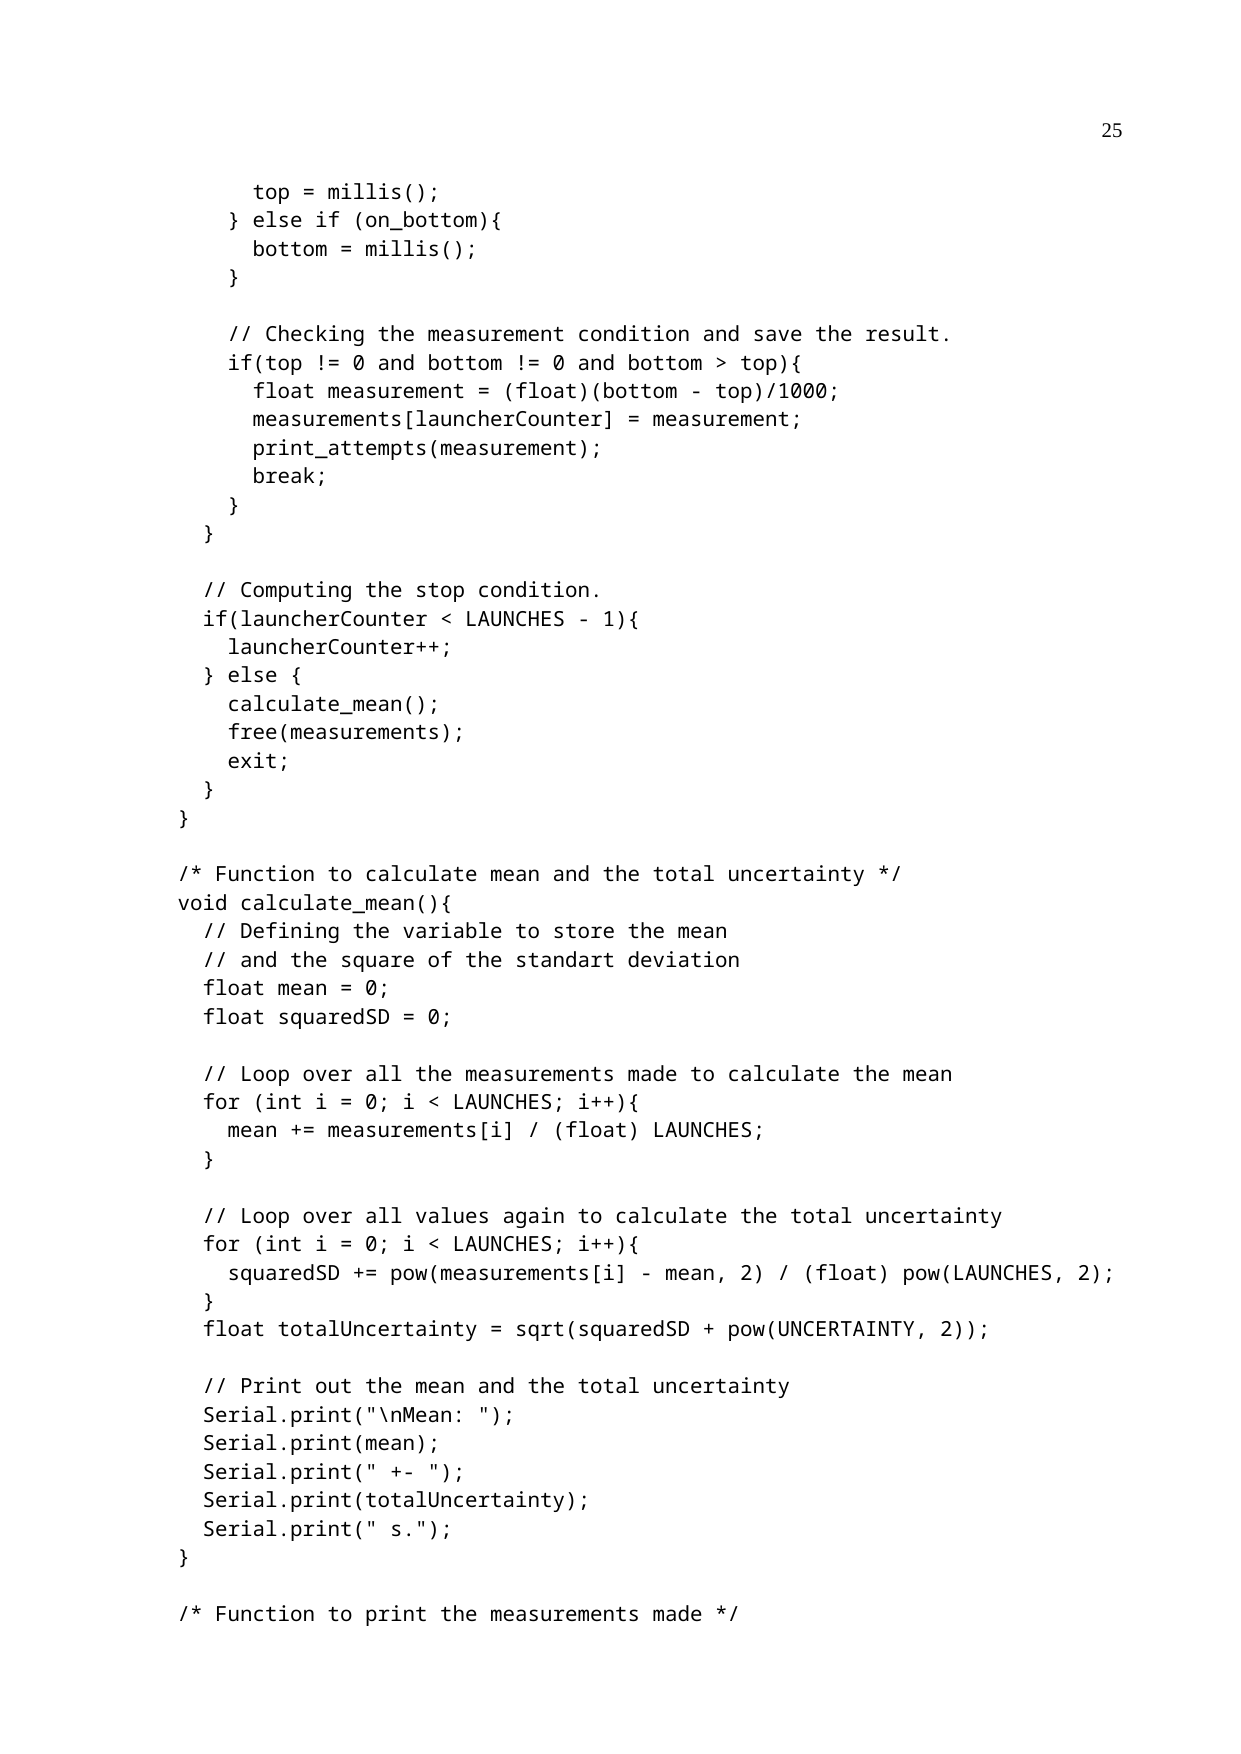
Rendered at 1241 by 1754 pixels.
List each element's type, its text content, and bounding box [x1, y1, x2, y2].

text // Computing the stop condition. [177, 575, 1122, 604]
text // Print out the mean and the total uncertainty [177, 1371, 1122, 1400]
text // Defining the variable to store the mean [177, 916, 1122, 945]
text // Loop over all values again to calculate the total uncertainty [177, 1201, 1122, 1229]
text if(launcherCounter < LAUNCHES - 1){ [177, 604, 1122, 632]
text } [177, 774, 1122, 803]
text float measurement = (float)(bottom - top)/1000; [177, 376, 1122, 404]
text bottom = millis(); [177, 234, 1122, 262]
text // and the square of the standart deviation [177, 945, 1122, 973]
text Serial.print(totalUncertainty); [177, 1485, 1122, 1514]
text calculate_mean(); [177, 689, 1122, 717]
text squaredSD += pow(measurements[i] - mean, 2) / (float) pow(LAUNCHES, 2); [177, 1258, 1122, 1286]
text } [177, 262, 1122, 291]
text } else if (on_bottom){ [177, 206, 1122, 234]
text /* Function to print the measurements made */ [177, 1599, 1122, 1627]
text if(top != 0 and bottom != 0 and bottom > top){ [177, 348, 1122, 376]
text Serial.print(mean); [177, 1428, 1122, 1457]
text Serial.print("\nMean: "); [177, 1400, 1122, 1428]
text exit; [177, 746, 1122, 774]
text float squaredSD = 0; [177, 1002, 1122, 1030]
text for (int i = 0; i < LAUNCHES; i++){ [177, 1087, 1122, 1116]
text free(measurements); [177, 717, 1122, 746]
text /* Function to calculate mean and the total uncertainty */ [177, 859, 1122, 888]
text break; [177, 461, 1122, 490]
text float mean = 0; [177, 973, 1122, 1002]
text top = millis(); [177, 177, 1122, 206]
text measurements[launcherCounter] = measurement; [177, 404, 1122, 433]
text float totalUncertainty = sqrt(squaredSD + pow(UNCERTAINTY, 2)); [177, 1314, 1122, 1343]
text } [177, 803, 1122, 831]
text } [177, 1286, 1122, 1314]
text for (int i = 0; i < LAUNCHES; i++){ [177, 1229, 1122, 1258]
text } [177, 1542, 1122, 1571]
text print_attempts(measurement); [177, 433, 1122, 461]
text // Checking the measurement condition and save the result. [177, 319, 1122, 348]
text launcherCounter++; [177, 632, 1122, 661]
text } [177, 490, 1122, 518]
text // Loop over all the measurements made to calculate the mean [177, 1059, 1122, 1087]
text void calculate_mean(){ [177, 888, 1122, 916]
text } else { [177, 661, 1122, 689]
text Serial.print(" s."); [177, 1514, 1122, 1542]
text } [177, 1144, 1122, 1172]
text } [177, 518, 1122, 547]
text mean += measurements[i] / (float) LAUNCHES; [177, 1116, 1122, 1144]
text Serial.print(" +- "); [177, 1457, 1122, 1485]
